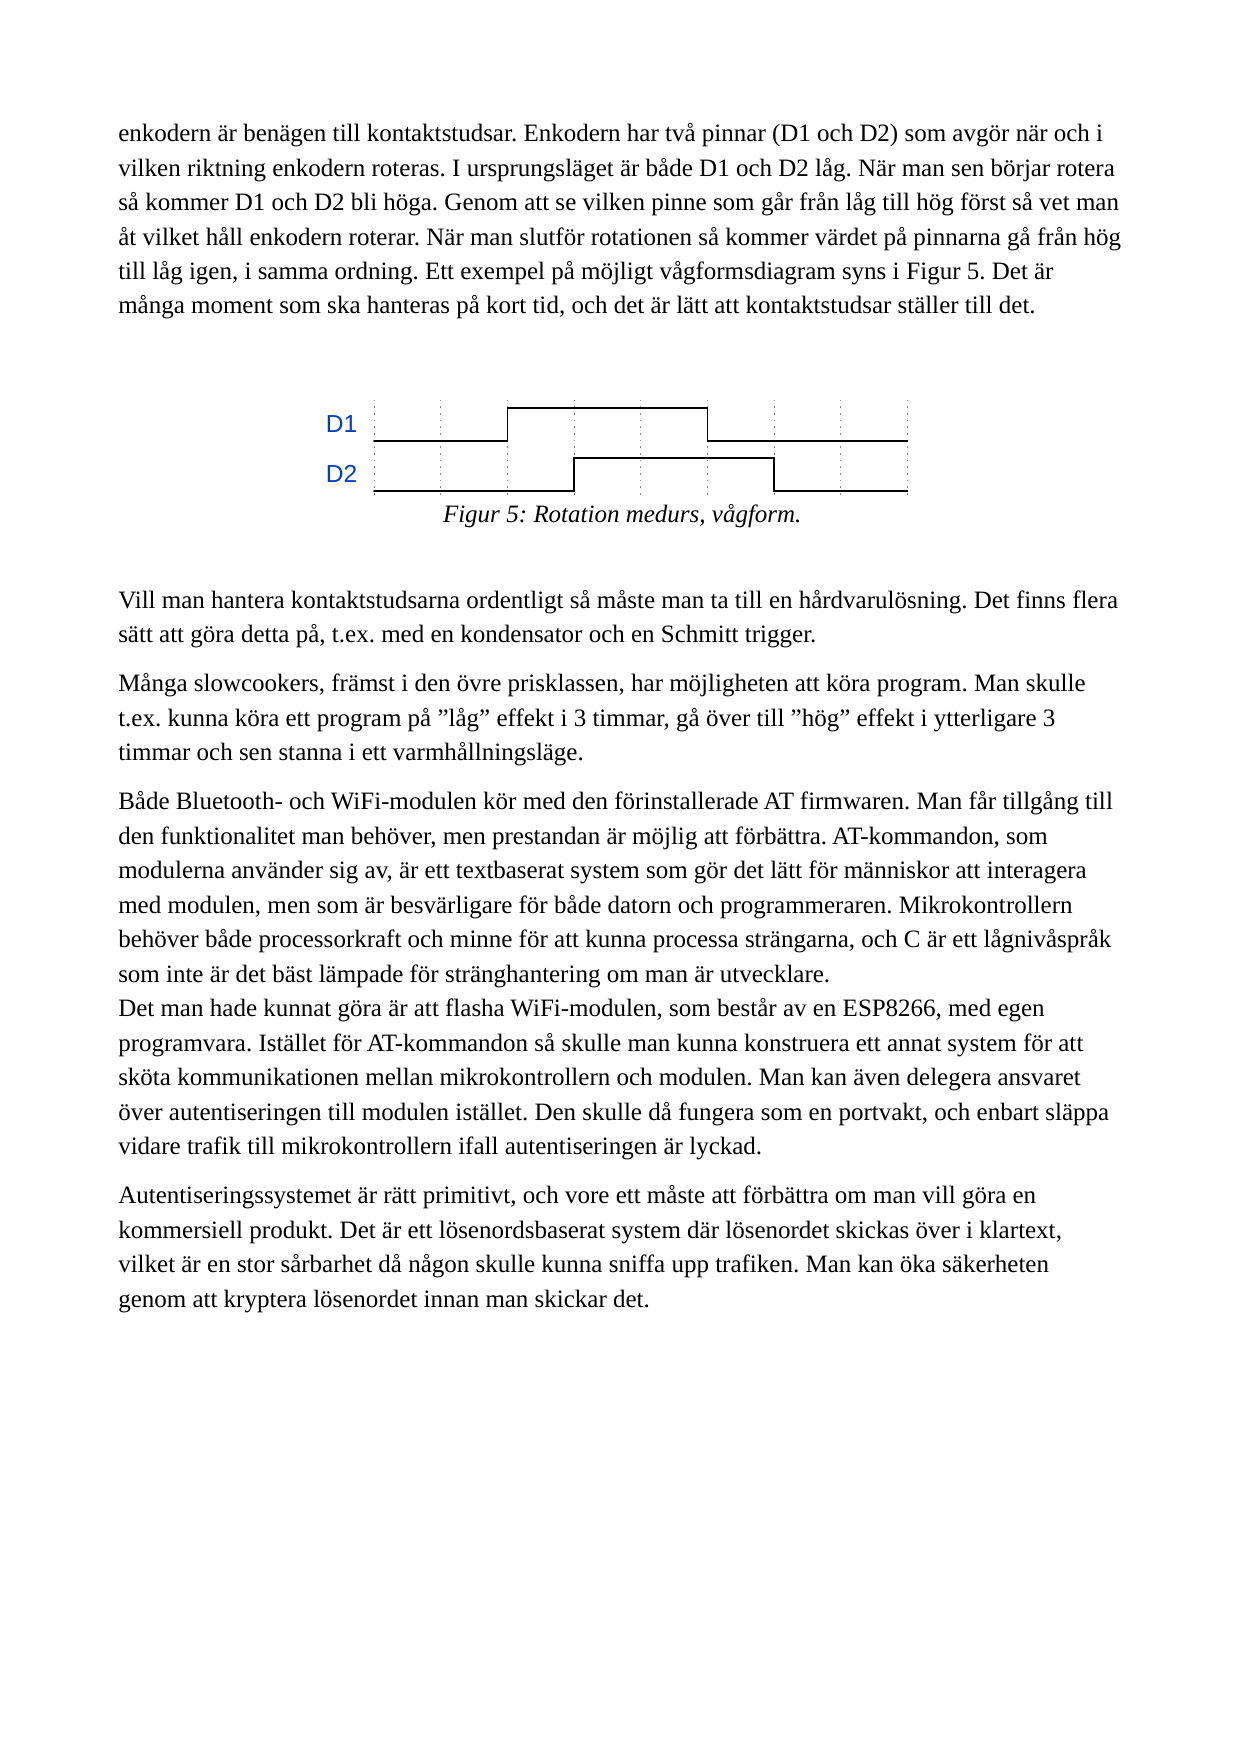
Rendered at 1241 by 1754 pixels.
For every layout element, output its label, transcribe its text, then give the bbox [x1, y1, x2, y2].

text enkodern är benägen till kontaktstudsar. Enkodern har två pinnar (D1 och D2) som avgör när och i vilken riktning enkodern roteras. I ursprungsläget är både D1 och D2 låg. När man sen börjar rotera så kommer D1 och D2 bli höga. Genom att se vilken pinne som går från låg till hög först så vet man åt vilket håll enkodern roterar. När man slutför rotationen så kommer värdet på pinnarna gå från hög till låg igen, i samma ordning. Ett exempel på möjligt vågformsdiagram syns i Figur 5. Det är många moment som ska hanteras på kort tid, och det är lätt att kontaktstudsar ställer till det. [118, 118, 1122, 319]
text Autentiseringssystemet är rätt primitivt, och vore ett måste att förbättra om man vill göra en kommersiell produkt. Det är ett lösenordsbaserat system där lösenordet skickas över i klartext, vilket är en stor sårbarhet då någon skulle kunna sniffa upp trafiken. Man kan öka säkerheten genom att kryptera lösenordet innan man skickar det. [118, 1180, 1122, 1312]
text Många slowcookers, främst i den övre prisklassen, har möjligheten att köra program. Man skulle t.ex. kunna köra ett program på ”låg” effekt i 3 timmar, gå över till ”hög” effekt i ytterligare 3 timmar och sen stanna i ett varmhållningsläge. [118, 668, 1122, 766]
text Både Bluetooth- och WiFi-modulen kör med den förinstallerade AT firmwaren. Man får tillgång till den funktionalitet man behöver, men prestandan är möjlig att förbättra. AT-kommandon, som modulerna använder sig av, är ett textbaserat system som gör det lätt för människor att interagera med modulen, men som är besvärligare för både datorn och programmeraren. Mikrokontrollern behöver både processorkraft och minne för att kunna processa strängarna, och C är ett lågnivåspråk som inte är det bäst lämpade för stränghantering om man är utvecklare. Det man hade kunnat göra är att flasha WiFi-modulen, som består av en ESP8266, med egen programvara. Istället för AT-kommandon så skulle man kunna konstruera ett annat system för att sköta kommunikationen mellan mikrokontrollern och modulen. Man kan även delegera ansvaret över autentiseringen till modulen istället. Den skulle då fungera som en portvakt, och enbart släppa vidare trafik till mikrokontrollern ifall autentiseringen är lyckad. [118, 786, 1122, 1160]
text Vill man hantera kontaktstudsarna ordentligt så måste man ta till en hårdvarulösning. Det finns flera sätt att göra detta på, t.ex. med en kondensator och en Schmitt trigger. [118, 585, 1122, 648]
text Figur 5: Rotation medurs, vågform. [307, 399, 940, 527]
